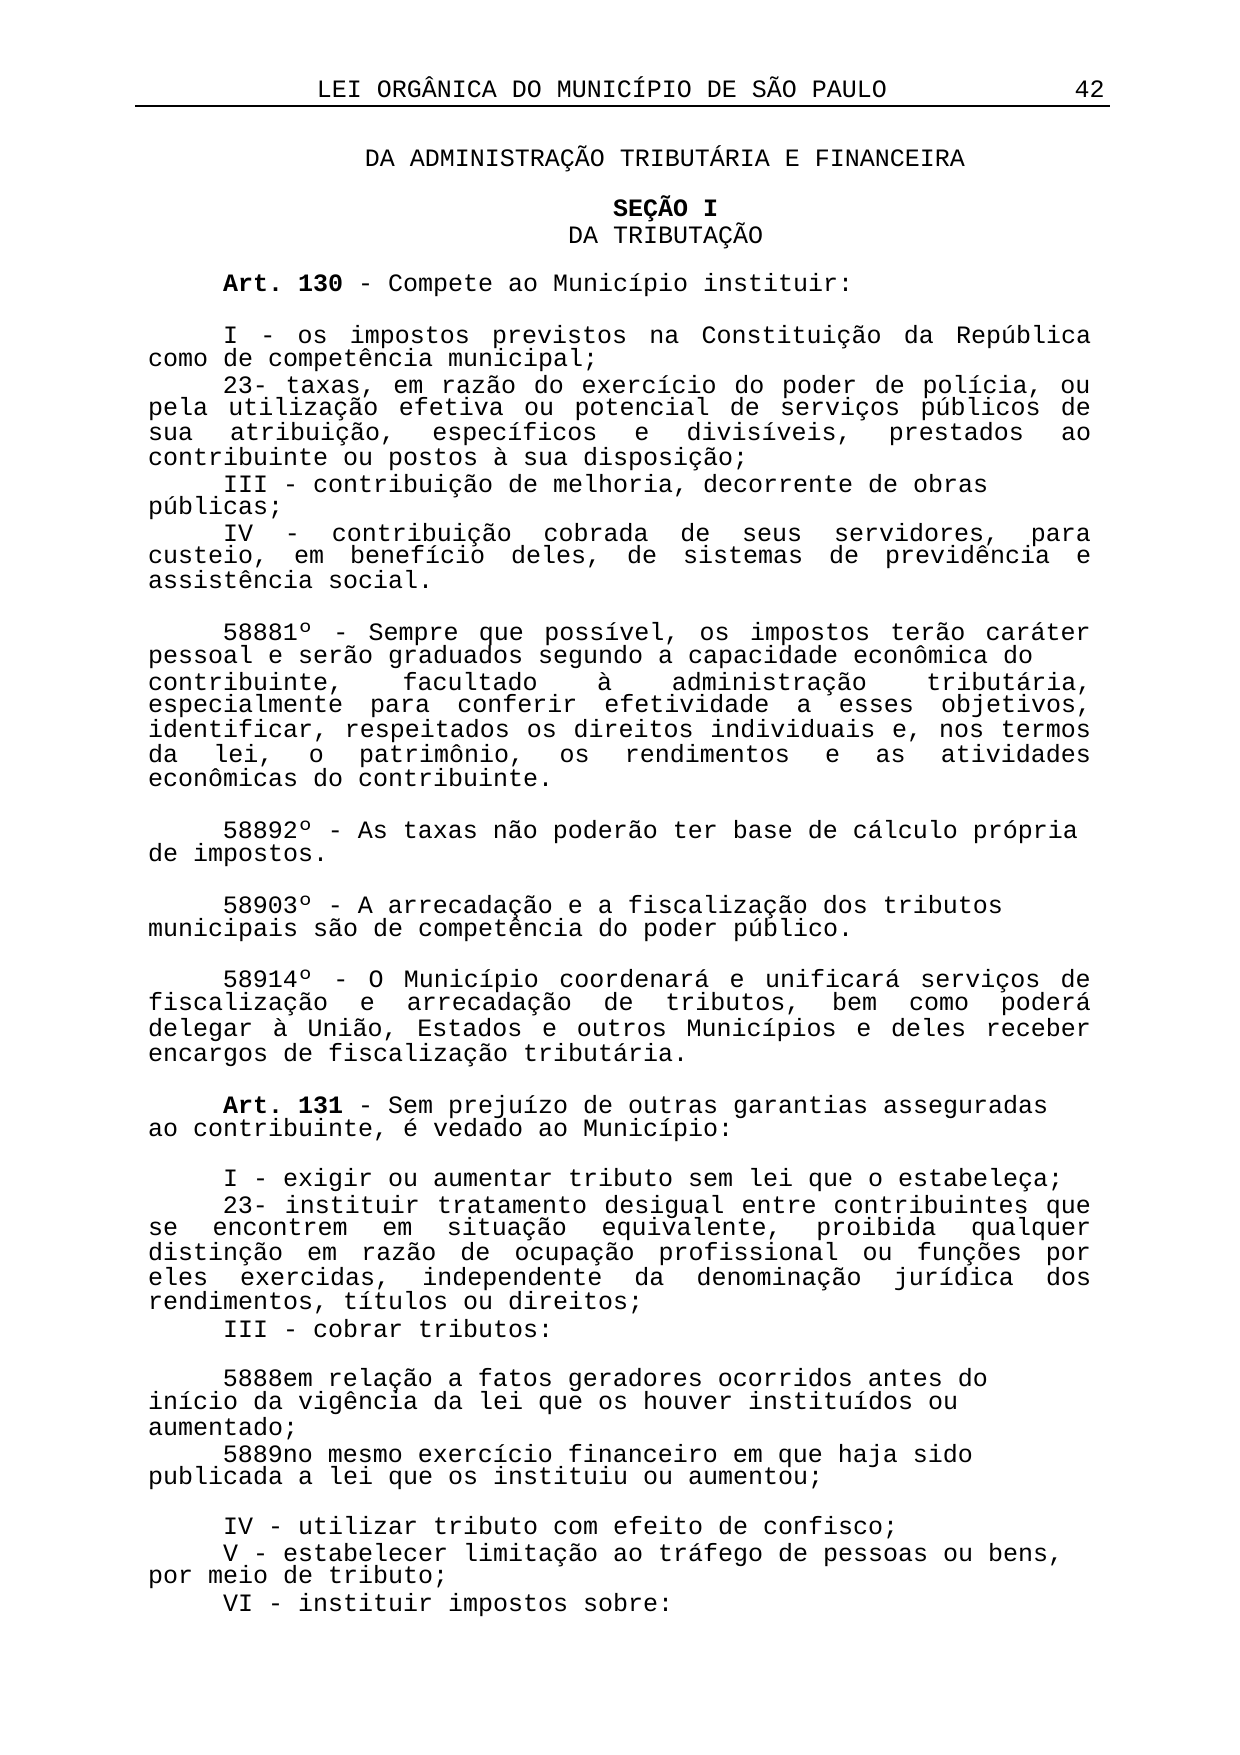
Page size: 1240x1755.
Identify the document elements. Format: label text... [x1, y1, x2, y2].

list 2º - As taxas não poderão ter base de cálculo própria de impostos. [148, 818, 1091, 869]
list 4º - O Município coordenará e unificará serviços de fiscalização e arrecadação de tributos, bem como poderá delegar à União, Estados e outros Municípios e deles receber encargos de fiscalização tributária. [148, 968, 1091, 1069]
text V - estabelecer limitação ao tráfego de pessoas ou bens, por meio de tributo; [148, 1542, 1091, 1591]
text Art. 130 - Compete ao Município instituir: [223, 271, 1110, 299]
text IV - contribuição cobrada de seus servidores, para custeio, em benefício deles, de sistemas de previdência e assistência social. [148, 522, 1091, 596]
text III - contribuição de melhoria, decorrente de obras públicas; [148, 473, 1091, 522]
text I - os impostos previstos na Constituição da República como de competência municipal; [148, 323, 1091, 374]
text Art. 131 - Sem prejuízo de outras garantias asseguradas ao contribuinte, é vedado ao Município: [148, 1093, 1091, 1144]
table_header LEI ORGÂNICA DO MUNICÍPIO DE SÃO PAULO [135, 65, 975, 104]
text VI - instituir impostos sobre: [223, 1591, 1110, 1616]
list - taxas, em razão do exercício do poder de polícia, ou pela utilização efetiva ou potencial de serviços públicos de sua atribuição, específicos e divisíveis, prestados ao contribuinte ou postos à sua disposição; [148, 374, 1091, 472]
text SEÇÃO I [135, 196, 1195, 224]
text I - exigir ou aumentar tributo sem lei que o estabeleça; [223, 1166, 1110, 1194]
list no mesmo exercício financeiro em que haja sido publicada a lei que os instituiu ou aumentou; [148, 1442, 1091, 1492]
list - instituir tratamento desigual entre contribuintes que se encontrem em situação equivalente, proibida qualquer distinção em razão de ocupação profissional ou funções por eles exercidas, independente da denominação jurídica dos rendimentos, títulos ou direitos; [148, 1194, 1091, 1317]
text DA ADMINISTRAÇÃO TRIBUTÁRIA E FINANCEIRA [364, 146, 1110, 174]
list em relação a fatos geradores ocorridos antes do início da vigência da lei que os houver instituídos ou aumentado; [148, 1366, 1091, 1442]
list 1º - Sempre que possível, os impostos terão caráter pessoal e serão graduados segundo a capacidade econômica do [148, 620, 1091, 671]
table_header 42 [975, 65, 1110, 104]
list 3º - A arrecadação e a fiscalização dos tributos municipais são de competência do poder público. [148, 893, 1091, 944]
text contribuinte, facultado à administração tributária, especialmente para conferir efetividade a esses objetivos, identificar, respeitados os direitos individuais e, nos termos da lei, o patrimônio, os rendimentos e as atividades econômicas do contribuinte. [148, 671, 1091, 794]
text DA TRIBUTAÇÃO [135, 224, 1195, 249]
text IV - utilizar tributo com efeito de confisco; [223, 1514, 1110, 1542]
text III - cobrar tributos: [223, 1318, 1110, 1342]
